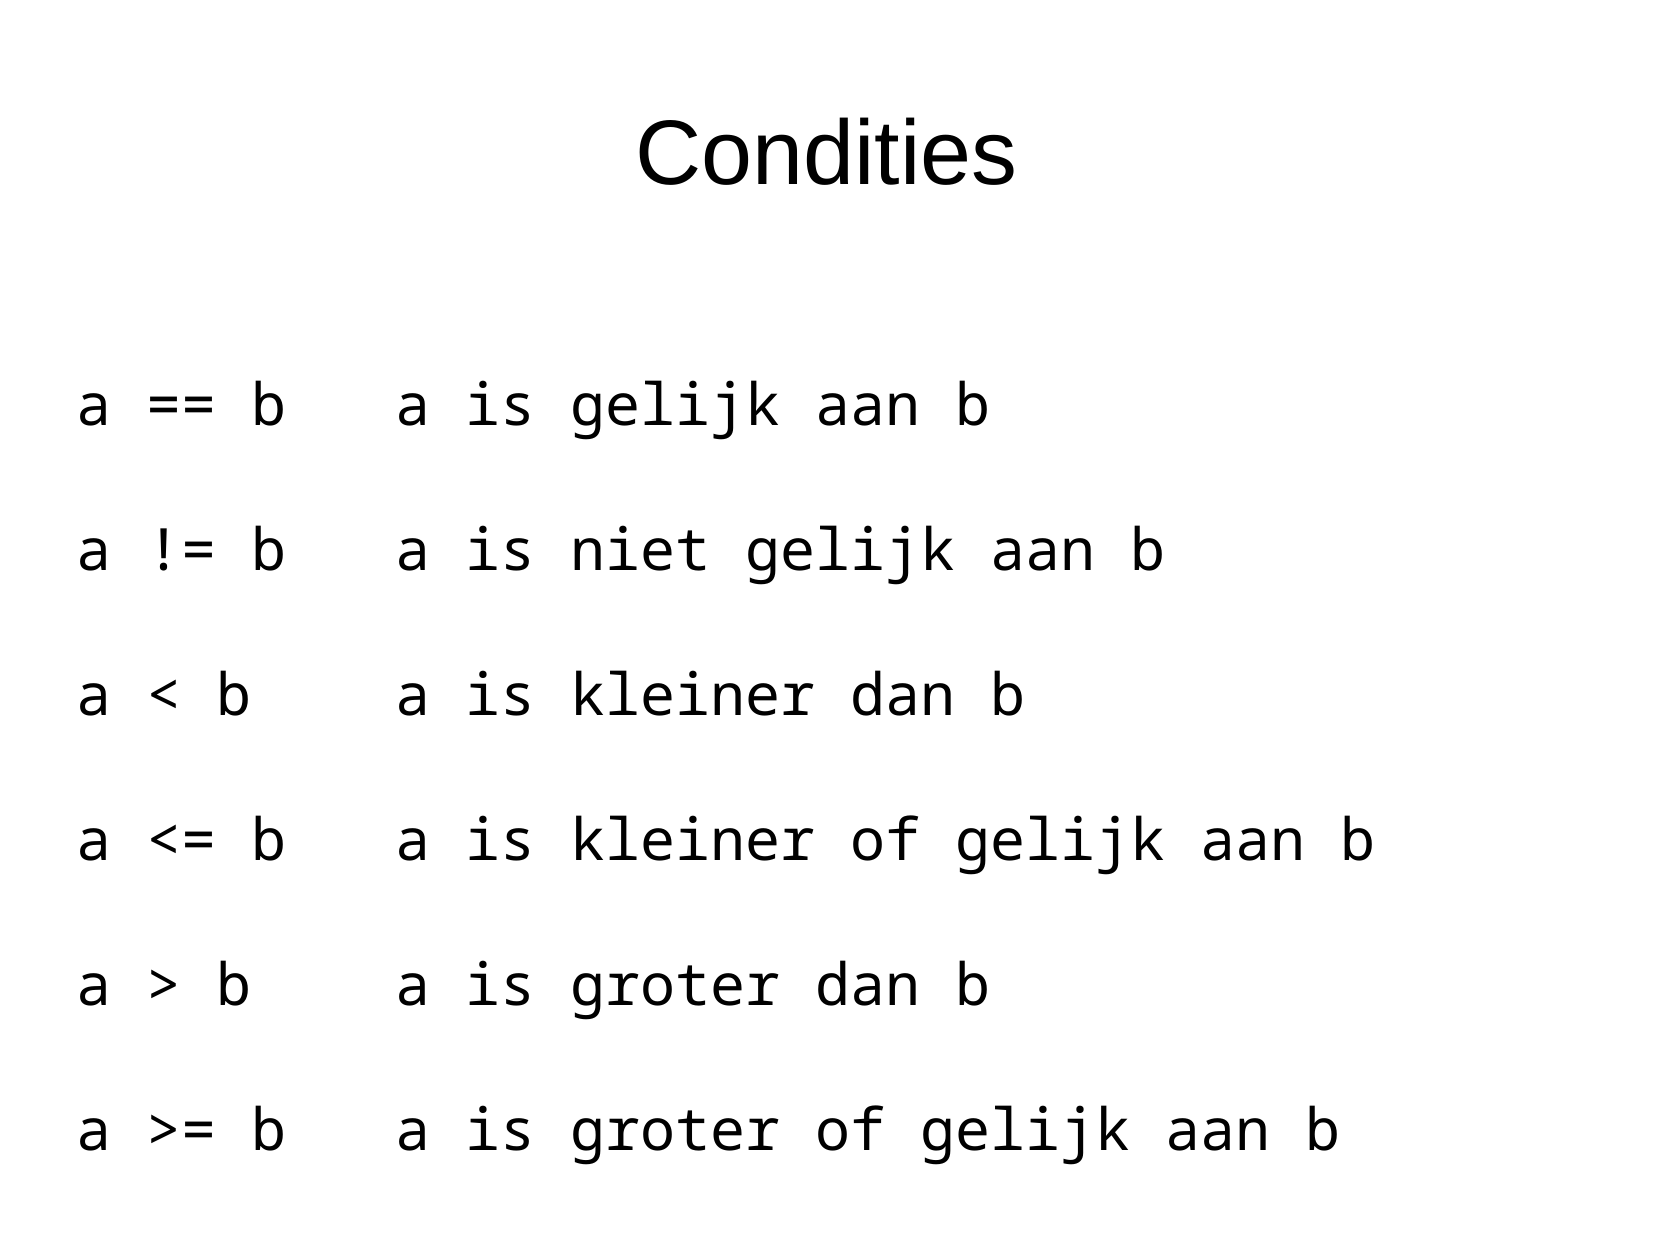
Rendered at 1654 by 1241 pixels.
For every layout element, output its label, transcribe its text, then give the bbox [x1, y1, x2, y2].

table_cell a is groter dan b [381, 911, 1620, 1055]
title Condities [82, 49, 1571, 257]
table_cell a is kleiner dan b [381, 621, 1620, 765]
table_cell a != b [62, 476, 380, 620]
table_cell a > b [62, 911, 380, 1055]
table_cell a is kleiner of gelijk aan b [381, 766, 1620, 910]
table_cell a is groter of gelijk aan b [381, 1056, 1620, 1200]
table_cell a is niet gelijk aan b [381, 476, 1620, 620]
table_cell a >= b [62, 1056, 380, 1200]
table_header a is gelijk aan b [381, 331, 1620, 475]
table_header a == b [62, 331, 380, 475]
table_cell a <= b [62, 766, 380, 910]
table_cell a < b [62, 621, 380, 765]
